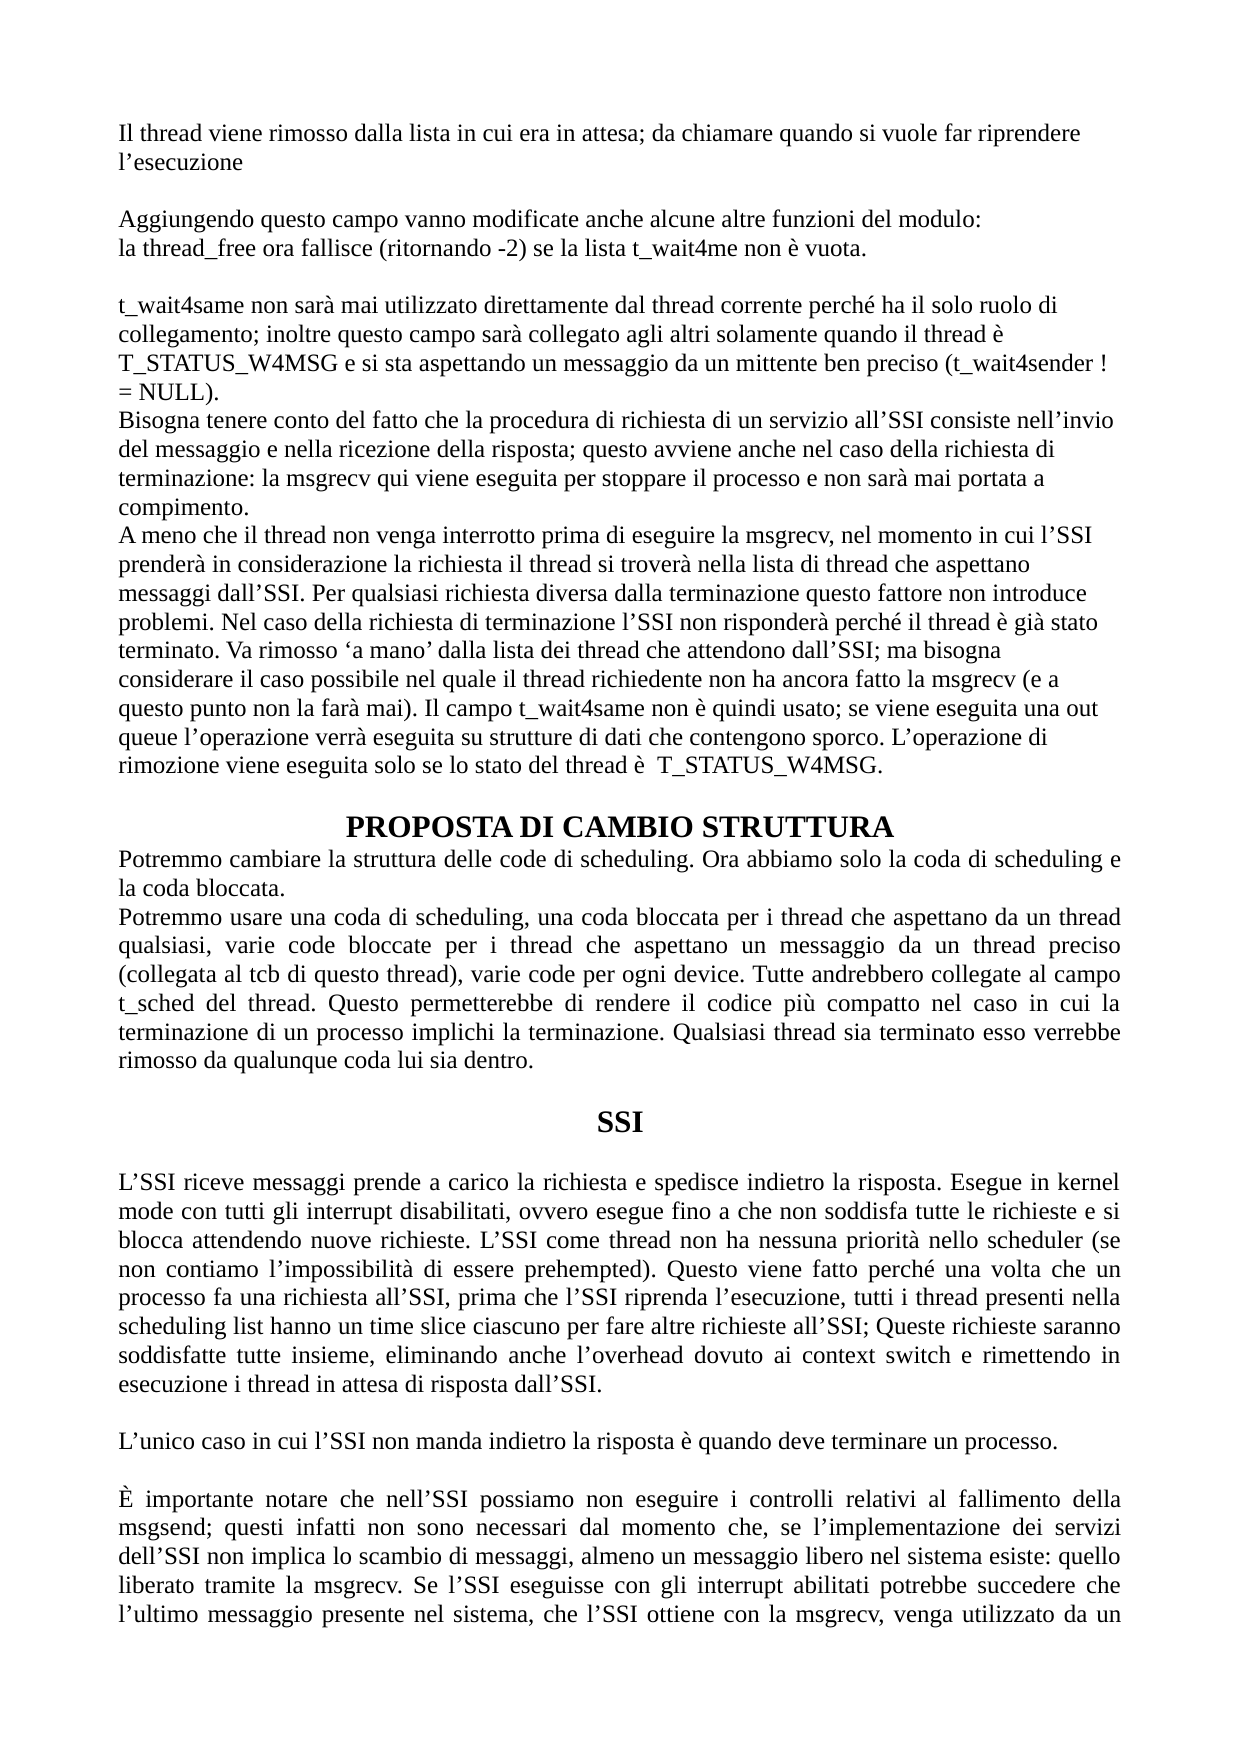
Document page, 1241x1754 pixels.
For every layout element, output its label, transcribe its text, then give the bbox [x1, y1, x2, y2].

text L’unico caso in cui l’SSI non manda indietro la risposta è quando deve terminare un processo. [118, 1426, 1122, 1455]
text SSI [118, 1103, 1122, 1139]
text la thread_free ora fallisce (ritornando -2) se la lista t_wait4me non è vuota. [118, 233, 1122, 262]
text Potremmo cambiare la struttura delle code di scheduling. Ora abbiamo solo la coda di scheduling e la coda bloccata. [118, 844, 1122, 902]
text Potremmo usare una coda di scheduling, una coda bloccata per i thread che aspettano da un thread qualsiasi, varie code bloccate per i thread che aspettano un messaggio da un thread preciso (collegata al tcb di questo thread), varie code per ogni device. Tutte andrebbero collegate al campo t_sched del thread. Questo permetterebbe di rendere il codice più compatto nel caso in cui la terminazione di un processo implichi la terminazione. Qualsiasi thread sia terminato esso verrebbe rimosso da qualunque coda lui sia dentro. [118, 902, 1122, 1074]
text PROPOSTA DI CAMBIO STRUTTURA [118, 808, 1122, 844]
text Il thread viene rimosso dalla lista in cui era in attesa; da chiamare quando si vuole far riprendere l’esecuzione [118, 118, 1122, 176]
text Aggiungendo questo campo vanno modificate anche alcune altre funzioni del modulo: [118, 204, 1122, 233]
text È importante notare che nell’SSI possiamo non eseguire i controlli relativi al fallimento della msgsend; questi infatti non sono necessari dal momento che, se l’implementazione dei servizi dell’SSI non implica lo scambio di messaggi, almeno un messaggio libero nel sistema esiste: quello liberato tramite la msgrecv. Se l’SSI eseguisse con gli interrupt abilitati potrebbe succedere che l’ultimo messaggio presente nel sistema, che l’SSI ottiene con la msgrecv, venga utilizzato da un [118, 1484, 1122, 1627]
text A meno che il thread non venga interrotto prima di eseguire la msgrecv, nel momento in cui l’SSI prenderà in considerazione la richiesta il thread si troverà nella lista di thread che aspettano messaggi dall’SSI. Per qualsiasi richiesta diversa dalla terminazione questo fattore non introduce problemi. Nel caso della richiesta di terminazione l’SSI non risponderà perché il thread è già stato terminato. Va rimosso ‘a mano’ dalla lista dei thread che attendono dall’SSI; ma bisogna considerare il caso possibile nel quale il thread richiedente non ha ancora fatto la msgrecv (e a questo punto non la farà mai). Il campo t_wait4same non è quindi usato; se viene eseguita una out queue l’operazione verrà eseguita su strutture di dati che contengono sporco. L’operazione di rimozione viene eseguita solo se lo stato del thread è T_STATUS_W4MSG. [118, 521, 1122, 779]
text t_wait4same non sarà mai utilizzato direttamente dal thread corrente perché ha il solo ruolo di collegamento; inoltre questo campo sarà collegato agli altri solamente quando il thread è T_STATUS_W4MSG e si sta aspettando un messaggio da un mittente ben preciso (t_wait4sender != NULL). [118, 291, 1122, 406]
text L’SSI riceve messaggi prende a carico la richiesta e spedisce indietro la risposta. Esegue in kernel mode con tutti gli interrupt disabilitati, ovvero esegue fino a che non soddisfa tutte le richieste e si blocca attendendo nuove richieste. L’SSI come thread non ha nessuna priorità nello scheduler (se non contiamo l’impossibilità di essere prehempted). Questo viene fatto perché una volta che un processo fa una richiesta all’SSI, prima che l’SSI riprenda l’esecuzione, tutti i thread presenti nella scheduling list hanno un time slice ciascuno per fare altre richieste all’SSI; Queste richieste saranno soddisfatte tutte insieme, eliminando anche l’overhead dovuto ai context switch e rimettendo in esecuzione i thread in attesa di risposta dall’SSI. [118, 1167, 1122, 1397]
text Bisogna tenere conto del fatto che la procedura di richiesta di un servizio all’SSI consiste nell’invio del messaggio e nella ricezione della risposta; questo avviene anche nel caso della richiesta di terminazione: la msgrecv qui viene eseguita per stoppare il processo e non sarà mai portata a compimento. [118, 406, 1122, 521]
